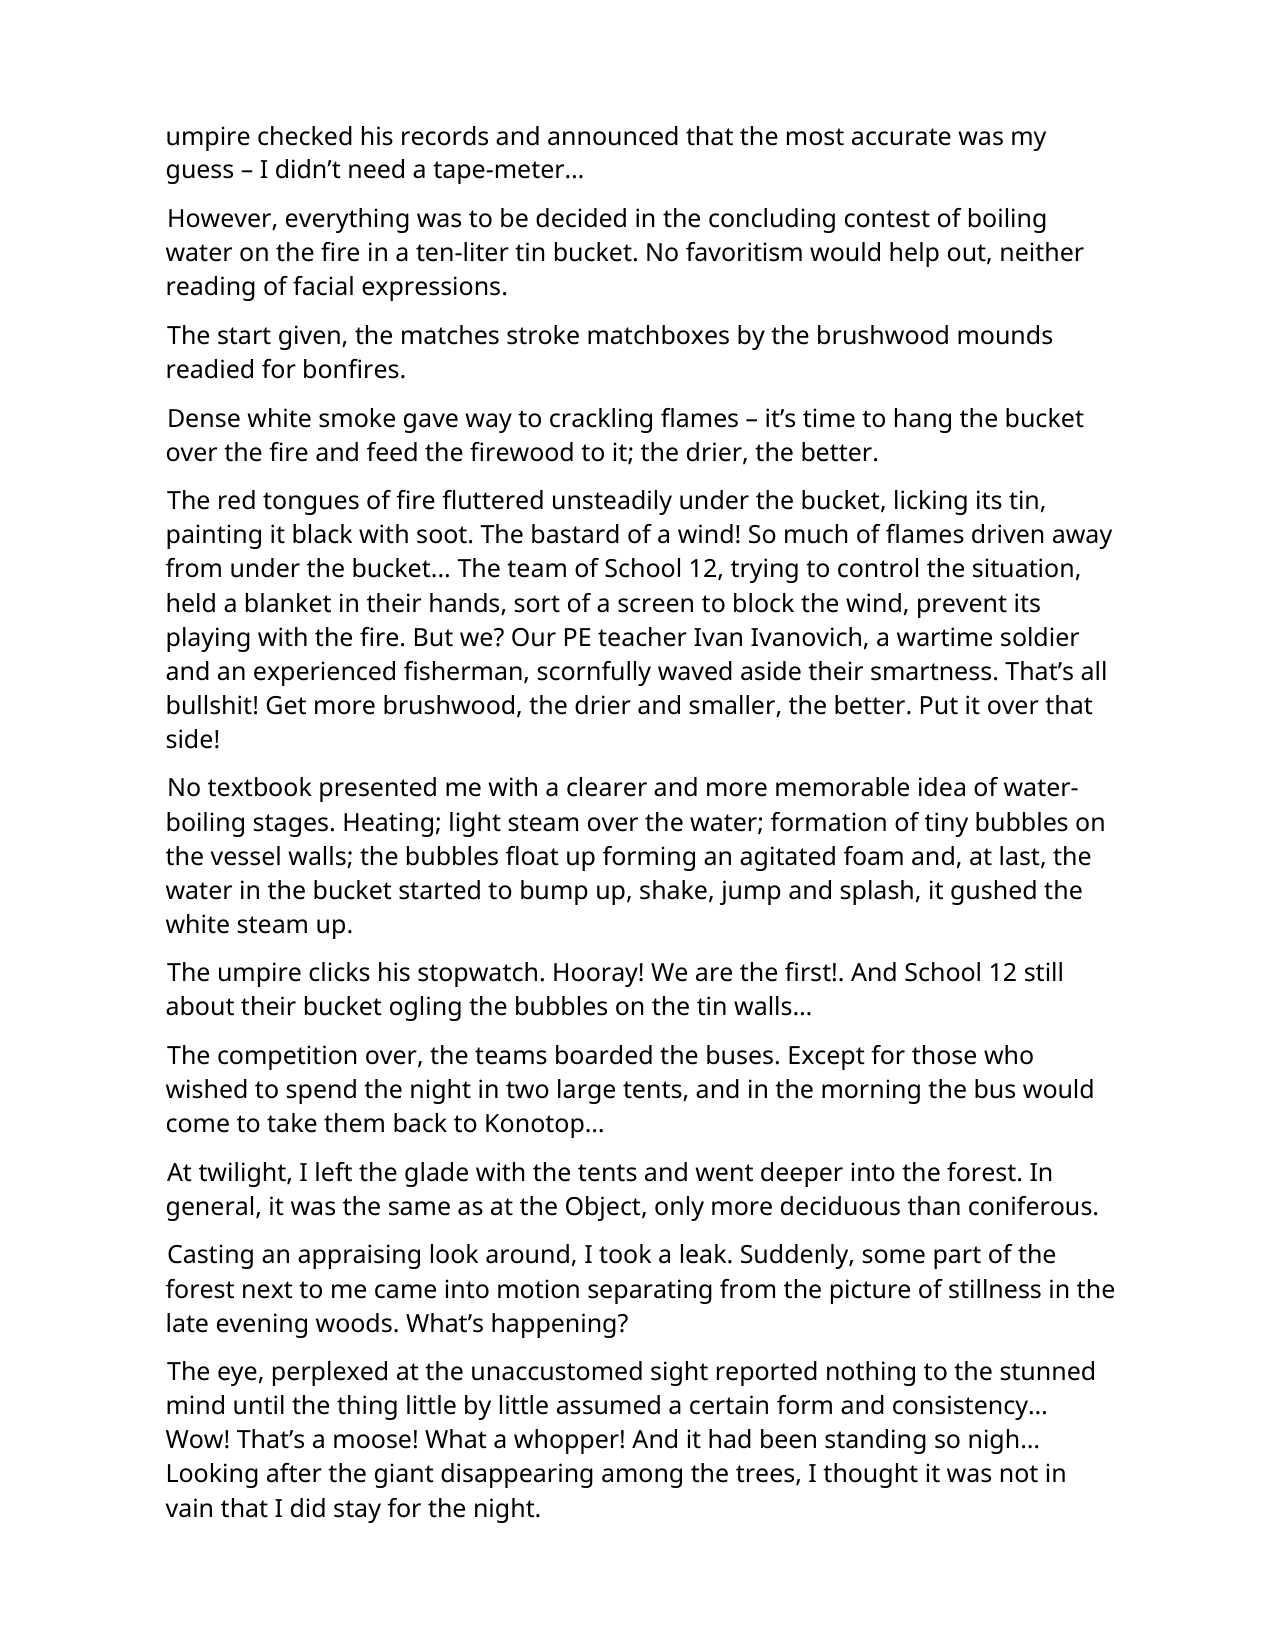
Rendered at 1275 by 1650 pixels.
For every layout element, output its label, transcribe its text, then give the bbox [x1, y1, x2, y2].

text The eye, perplexed at the unaccustomed sight reported nothing to the stunned mind until the thing little by little assumed a certain form and consistency… Wow! That’s a moose! What a whopper! And it had been standing so nigh… Looking after the giant disappearing among the trees, I thought it was not in vain that I did stay for the night. [165, 1354, 1118, 1524]
text No textbook presented me with a clearer and more memorable idea of water-boiling stages. Heating; light steam over the water; formation of tiny bubbles on the vessel walls; the bubbles float up forming an agitated foam and, at last, the water in the bucket started to bump up, shake, jump and splash, it gushed the white steam up. [165, 770, 1118, 940]
text At twilight, I left the glade with the tents and went deeper into the forest. In general, it was the same as at the Object, only more deciduous than coniferous. [165, 1154, 1118, 1223]
text The start given, the matches stroke matchboxes by the brushwood mounds readied for bonfires. [165, 318, 1118, 386]
text However, everything was to be decided in the concluding contest of boiling water on the fire in a ten-liter tin bucket. No favoritism would help out, neither reading of facial expressions. [165, 201, 1118, 303]
text The red tongues of fire fluttered unsteadily under the bucket, licking its tin, painting it black with soot. The bastard of a wind! So much of flames driven away from under the bucket... The team of School 12, trying to control the situation, held a blanket in their hands, sort of a screen to block the wind, prevent its playing with the fire. But we? Our PE teacher Ivan Ivanovich, a wartime soldier and an experienced fisherman, scornfully waved aside their smartness. That’s all bullshit! Get more brushwood, the drier and smaller, the better. Put it over that side! [165, 483, 1118, 756]
text Casting an appraising look around, I took a leak. Suddenly, some part of the forest next to me came into motion separating from the picture of stillness in the late evening woods. What’s happening? [165, 1237, 1118, 1339]
text Dense white smoke gave way to crackling flames – it’s time to hang the bucket over the fire and feed the firewood to it; the drier, the better. [165, 400, 1118, 468]
text The competition over, the teams boarded the buses. Except for those who wished to spend the night in two large tents, and in the morning the bus would come to take them back to Konotop… [165, 1038, 1118, 1140]
text umpire checked his records and announced that the most accurate was my guess – I didn’t need a tape-meter… [165, 118, 1118, 186]
text The umpire clicks his stopwatch. Hooray! We are the first!. And School 12 still about their bucket ogling the bubbles on the tin walls… [165, 955, 1118, 1023]
